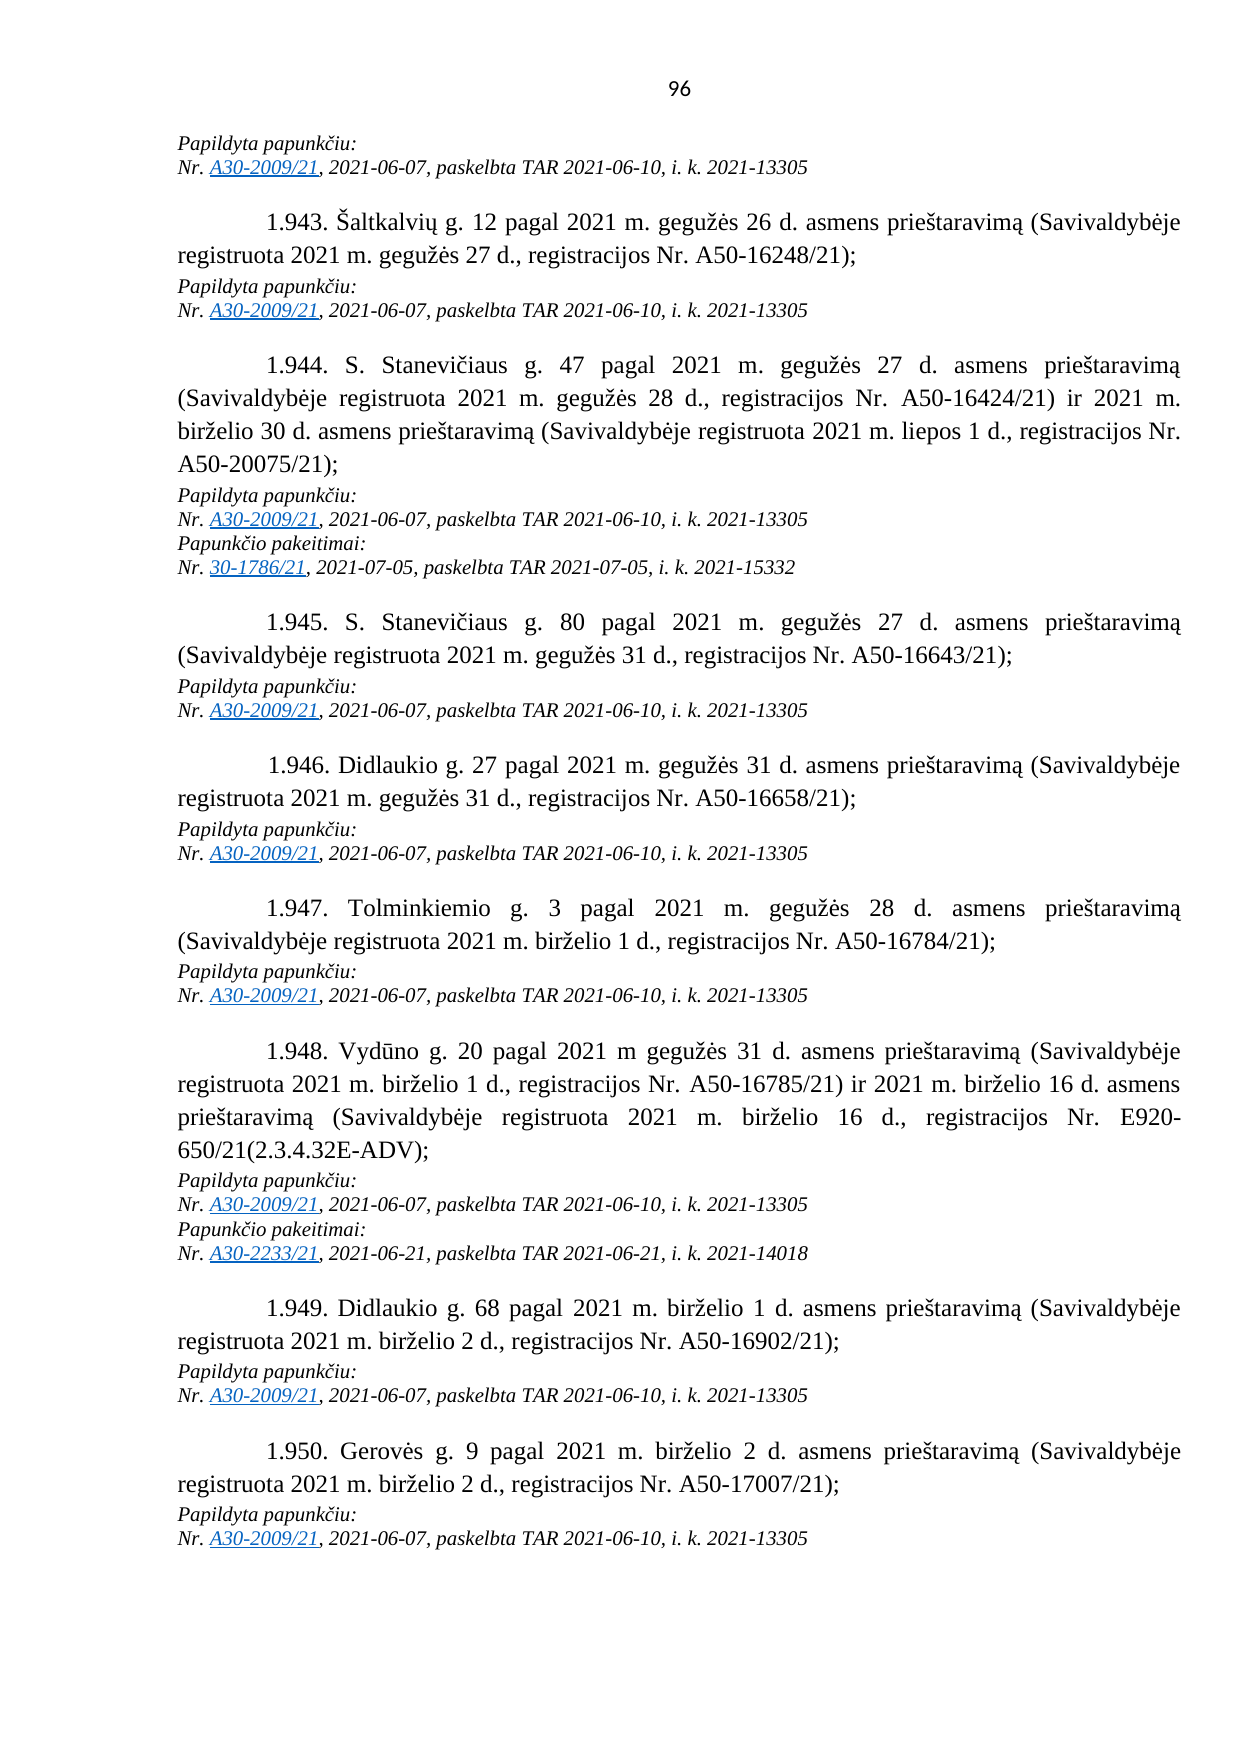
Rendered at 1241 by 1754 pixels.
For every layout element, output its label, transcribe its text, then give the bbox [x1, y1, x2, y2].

text Nr. A30-2009/21, 2021-06-07, paskelbta TAR 2021-06-10, i. k. 2021-13305 [177, 841, 1181, 864]
text Papildyta papunkčiu: [177, 1168, 1181, 1192]
text 1.943. Šaltkalvių g. 12 pagal 2021 m. gegužės 26 d. asmens prieštaravimą (Savivaldybėje registruota 2021 m. gegužės 27 d., registracijos Nr. A50-16248/21); [177, 207, 1181, 269]
text Papildyta papunkčiu: [177, 1502, 1181, 1526]
text Papunkčio pakeitimai: [177, 1216, 1181, 1241]
text Papildyta papunkčiu: [177, 673, 1181, 698]
text 1.947. Tolminkiemio g. 3 pagal 2021 m. gegužės 28 d. asmens prieštaravimą (Savivaldybėje registruota 2021 m. birželio 1 d., registracijos Nr. A50-16784/21); [177, 893, 1181, 955]
text 1.946. Didlaukio g. 27 pagal 2021 m. gegužės 31 d. asmens prieštaravimą (Savivaldybėje registruota 2021 m. gegužės 31 d., registracijos Nr. A50-16658/21); [177, 750, 1181, 812]
text Nr. A30-2009/21, 2021-06-07, paskelbta TAR 2021-06-10, i. k. 2021-13305 [177, 298, 1181, 322]
text Papildyta papunkčiu: [177, 1359, 1181, 1383]
text Papildyta papunkčiu: [177, 131, 1181, 155]
text Nr. A30-2009/21, 2021-06-07, paskelbta TAR 2021-06-10, i. k. 2021-13305 [177, 1192, 1181, 1216]
text 1.950. Gerovės g. 9 pagal 2021 m. birželio 2 d. asmens prieštaravimą (Savivaldybėje registruota 2021 m. birželio 2 d., registracijos Nr. A50-17007/21); [177, 1436, 1181, 1498]
text Papildyta papunkčiu: [177, 959, 1181, 983]
text Nr. A30-2009/21, 2021-06-07, paskelbta TAR 2021-06-10, i. k. 2021-13305 [177, 983, 1181, 1007]
text Nr. A30-2009/21, 2021-06-07, paskelbta TAR 2021-06-10, i. k. 2021-13305 [177, 507, 1181, 531]
text Nr. 30-1786/21, 2021-07-05, paskelbta TAR 2021-07-05, i. k. 2021-15332 [177, 555, 1181, 579]
text 1.948. Vydūno g. 20 pagal 2021 m gegužės 31 d. asmens prieštaravimą (Savivaldybėje registruota 2021 m. birželio 1 d., registracijos Nr. A50-16785/21) ir 2021 m. birželio 16 d. asmens prieštaravimą (Savivaldybėje registruota 2021 m. birželio 16 d., registracijos Nr. E920-650/21(2.3.4.32E-ADV); [177, 1036, 1181, 1164]
text 1.949. Didlaukio g. 68 pagal 2021 m. birželio 1 d. asmens prieštaravimą (Savivaldybėje registruota 2021 m. birželio 2 d., registracijos Nr. A50-16902/21); [177, 1293, 1181, 1355]
text Nr. A30-2009/21, 2021-06-07, paskelbta TAR 2021-06-10, i. k. 2021-13305 [177, 155, 1181, 179]
text 1.945. S. Stanevičiaus g. 80 pagal 2021 m. gegužės 27 d. asmens prieštaravimą (Savivaldybėje registruota 2021 m. gegužės 31 d., registracijos Nr. A50-16643/21); [177, 607, 1181, 669]
text Papildyta papunkčiu: [177, 816, 1181, 841]
text Nr. A30-2009/21, 2021-06-07, paskelbta TAR 2021-06-10, i. k. 2021-13305 [177, 698, 1181, 722]
text 1.944. S. Stanevičiaus g. 47 pagal 2021 m. gegužės 27 d. asmens prieštaravimą (Savivaldybėje registruota 2021 m. gegužės 28 d., registracijos Nr. A50-16424/21) ir 2021 m. birželio 30 d. asmens prieštaravimą (Savivaldybėje registruota 2021 m. liepos 1 d., registracijos Nr. A50-20075/21); [177, 350, 1181, 478]
text Nr. A30-2009/21, 2021-06-07, paskelbta TAR 2021-06-10, i. k. 2021-13305 [177, 1383, 1181, 1407]
text Nr. A30-2009/21, 2021-06-07, paskelbta TAR 2021-06-10, i. k. 2021-13305 [177, 1526, 1181, 1550]
text Papildyta papunkčiu: [177, 482, 1181, 507]
text Papildyta papunkčiu: [177, 273, 1181, 298]
text Nr. A30-2233/21, 2021-06-21, paskelbta TAR 2021-06-21, i. k. 2021-14018 [177, 1241, 1181, 1264]
text Papunkčio pakeitimai: [177, 531, 1181, 555]
